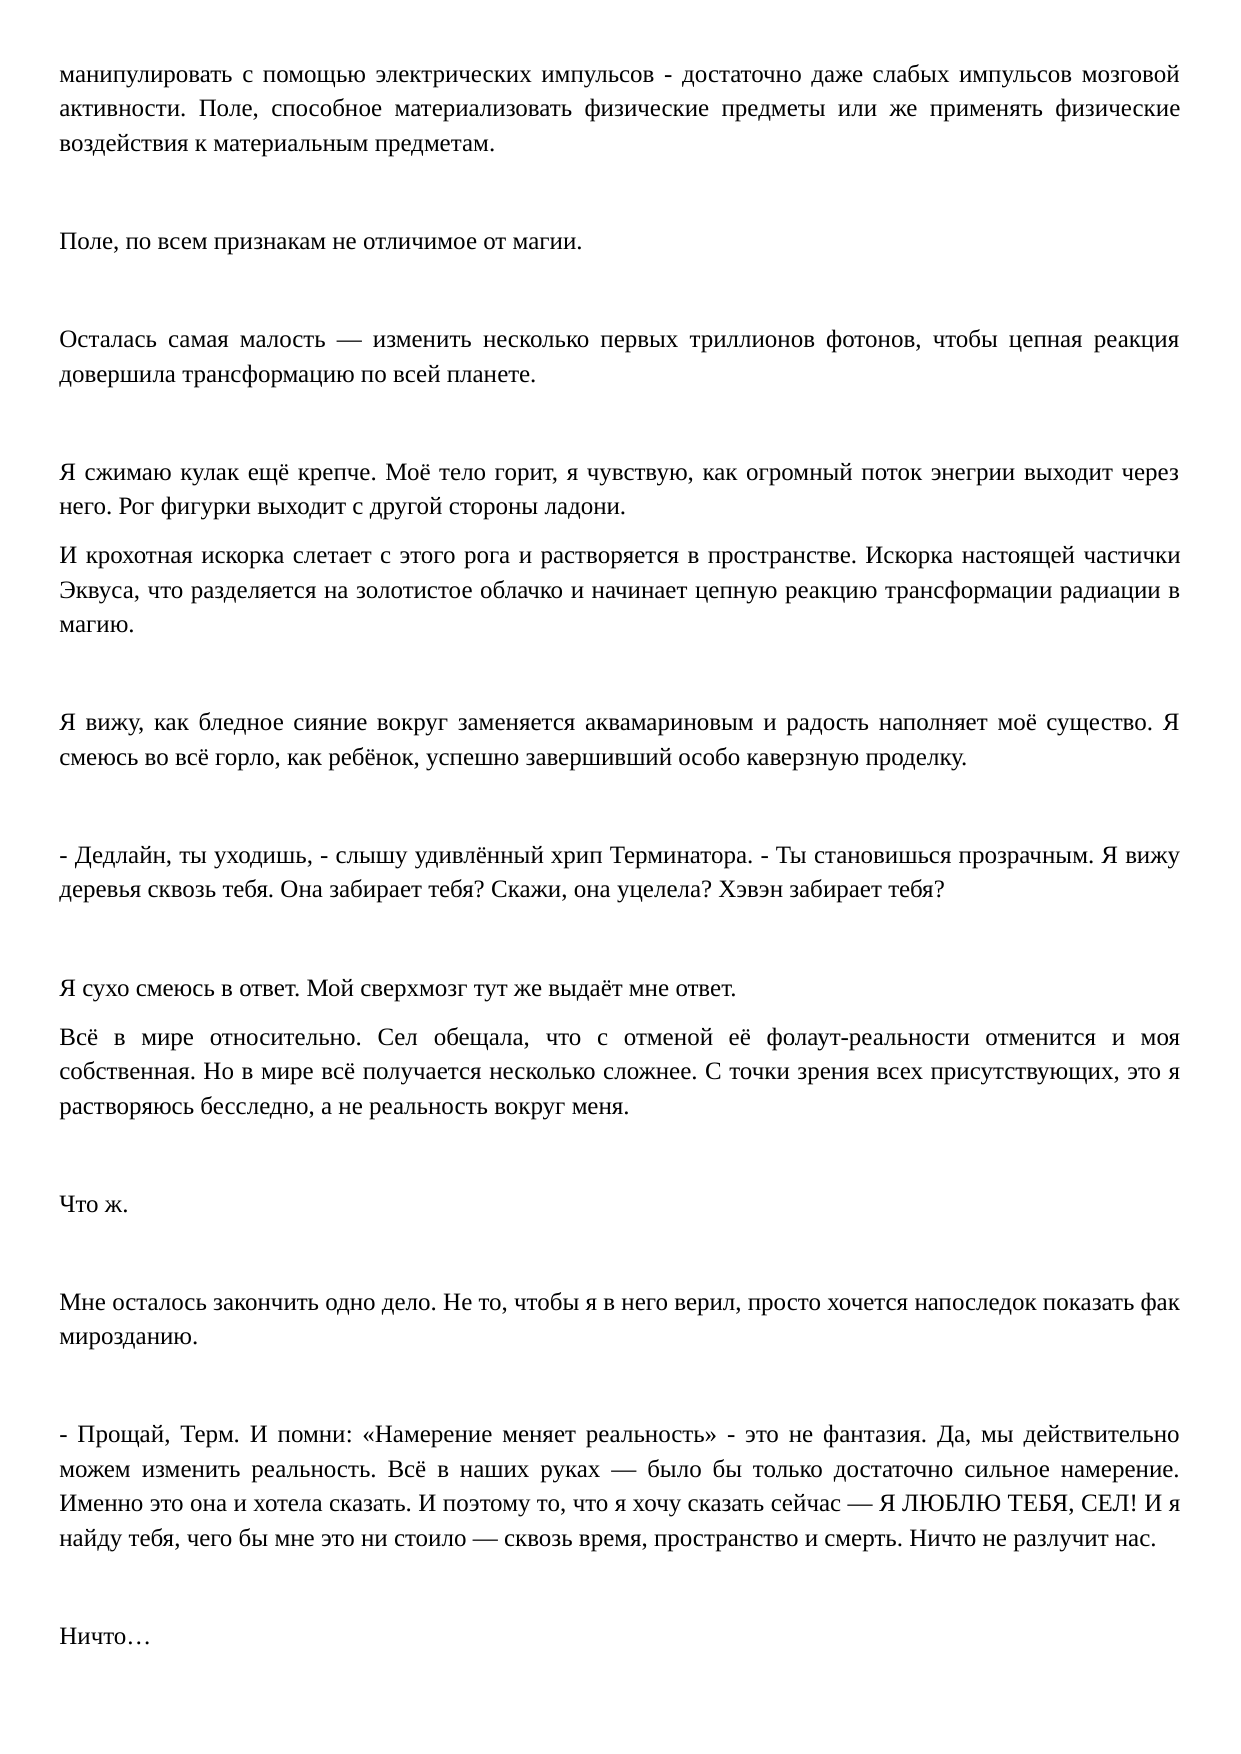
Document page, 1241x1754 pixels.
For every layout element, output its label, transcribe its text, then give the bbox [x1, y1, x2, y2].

text манипулировать с помощью электрических импульсов - достаточно даже слабых импульсов мозговой активности. Поле, способное материализовать физические предметы или же применять физические воздействия к материальным предметам. [59, 59, 1181, 157]
text Мне осталось закончить одно дело. Не то, чтобы я в него верил, просто хочется напоследок показать фак мирозданию. [59, 1287, 1181, 1350]
text Ничто… [59, 1621, 1181, 1650]
text Я сжимаю кулак ещё крепче. Моё тело горит, я чувствую, как огромный поток энегрии выходит через него. Рог фигурки выходит с другой стороны ладони. [59, 457, 1181, 520]
text Я сухо смеюсь в ответ. Мой сверхмозг тут же выдаёт мне ответ. [59, 973, 1181, 1001]
text - Прощай, Терм. И помни: «Намерение меняет реальность» - это не фантазия. Да, мы действительно можем изменить реальность. Всё в наших руках — было бы только достаточно сильное намерение. Именно это она и хотела сказать. И поэтому то, что я хочу сказать сейчас — Я ЛЮБЛЮ ТЕБЯ, СЕЛ! И я найду тебя, чего бы мне это ни стоило — сквозь время, пространство и смерть. Ничто не разлучит нас. [59, 1419, 1181, 1552]
text Поле, по всем признакам не отличимое от магии. [59, 226, 1181, 255]
text Я вижу, как бледное сияние вокруг заменяется аквамариновым и радость наполняет моё существо. Я смеюсь во всё горло, как ребёнок, успешно завершивший особо каверзную проделку. [59, 707, 1181, 771]
text - Дедлайн, ты уходишь, - слышу удивлённый хрип Терминатора. - Ты становишься прозрачным. Я вижу деревья сквозь тебя. Она забирает тебя? Скажи, она уцелела? Хэвэн забирает тебя? [59, 840, 1181, 903]
text Всё в мире относительно. Сел обещала, что с отменой её фолаут-реальности отменится и моя собственная. Но в мире всё получается несколько сложнее. С точки зрения всех присутствующих, это я растворяюсь бесследно, а не реальность вокруг меня. [59, 1022, 1181, 1119]
text Осталась самая малость — изменить несколько первых триллионов фотонов, чтобы цепная реакция довершила трансформацию по всей планете. [59, 324, 1181, 387]
text И крохотная искорка слетает с этого рога и растворяется в пространстве. Искорка настоящей частички Эквуса, что разделяется на золотистое облачко и начинает цепную реакцию трансформации радиации в магию. [59, 540, 1181, 638]
text Что ж. [59, 1189, 1181, 1218]
